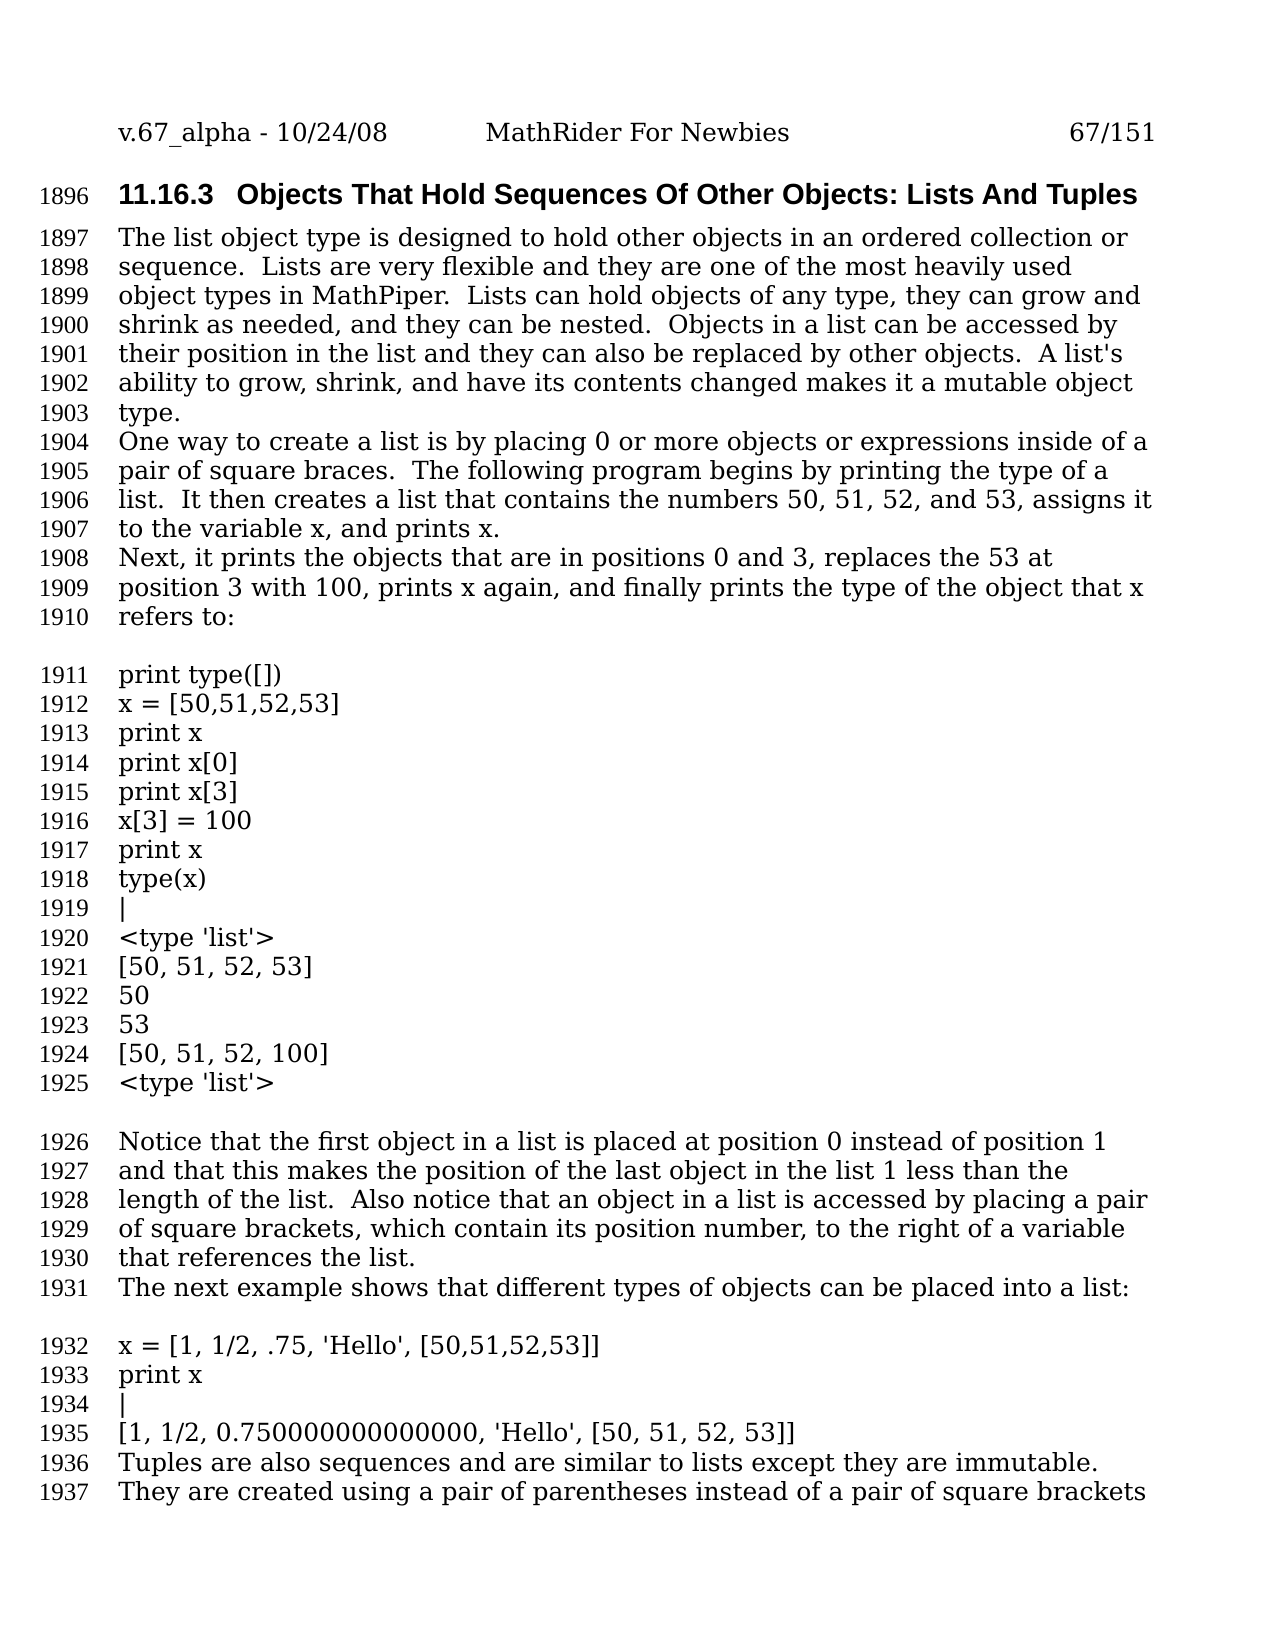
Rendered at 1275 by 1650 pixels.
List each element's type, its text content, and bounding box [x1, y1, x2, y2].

text print x [118, 835, 1157, 864]
text print x[0] [118, 748, 1157, 777]
subtitle Objects That Hold Sequences Of Other Objects: Lists And Tuples [118, 177, 1157, 210]
text x = [1, 1/2, .75, 'Hello', [50,51,52,53]] [118, 1331, 1157, 1360]
text [50, 51, 52, 53] [118, 952, 1157, 981]
text One way to create a list is by placing 0 or more objects or expressions inside of a pair of square braces. The following program begins by printing the type of a list. It then creates a list that contains the numbers 50, 51, 52, and 53, assigns it to the variable x, and prints x. [118, 427, 1157, 544]
text x[3] = 100 [118, 806, 1157, 835]
text The next example shows that different types of objects can be placed into a list: [118, 1273, 1157, 1302]
text Next, it prints the objects that are in positions 0 and 3, replaces the 53 at position 3 with 100, prints x again, and finally prints the type of the object that x refers to: [118, 544, 1157, 631]
text print x [118, 719, 1157, 748]
text print x [118, 1360, 1157, 1389]
text [1, 1/2, 0.750000000000000, 'Hello', [50, 51, 52, 53]] [118, 1419, 1157, 1448]
text 53 [118, 1010, 1157, 1039]
text <type 'list'> [118, 1069, 1157, 1098]
text | [118, 894, 1157, 923]
text Notice that the first object in a list is placed at position 0 instead of position 1 and that this makes the position of the last object in the list 1 less than the length of the list. Also notice that an object in a list is accessed by placing a pair of square brackets, which contain its position number, to the right of a variable that references the list. [118, 1127, 1157, 1273]
text <type 'list'> [118, 923, 1157, 952]
text Tuples are also sequences and are similar to lists except they are immutable. They are created using a pair of parentheses instead of a pair of square brackets [118, 1448, 1157, 1506]
text [50, 51, 52, 100] [118, 1039, 1157, 1069]
text The list object type is designed to hold other objects in an ordered collection or sequence. Lists are very flexible and they are one of the most heavily used object types in MathPiper. Lists can hold objects of any type, they can grow and shrink as needed, and they can be nested. Objects in a list can be accessed by their position in the list and they can also be replaced by other objects. A list's ability to grow, shrink, and have its contents changed makes it a mutable object type. [118, 223, 1157, 427]
text type(x) [118, 864, 1157, 894]
text x = [50,51,52,53] [118, 689, 1157, 719]
text print type([]) [118, 660, 1157, 689]
text print x[3] [118, 777, 1157, 806]
text | [118, 1389, 1157, 1419]
text 50 [118, 981, 1157, 1010]
